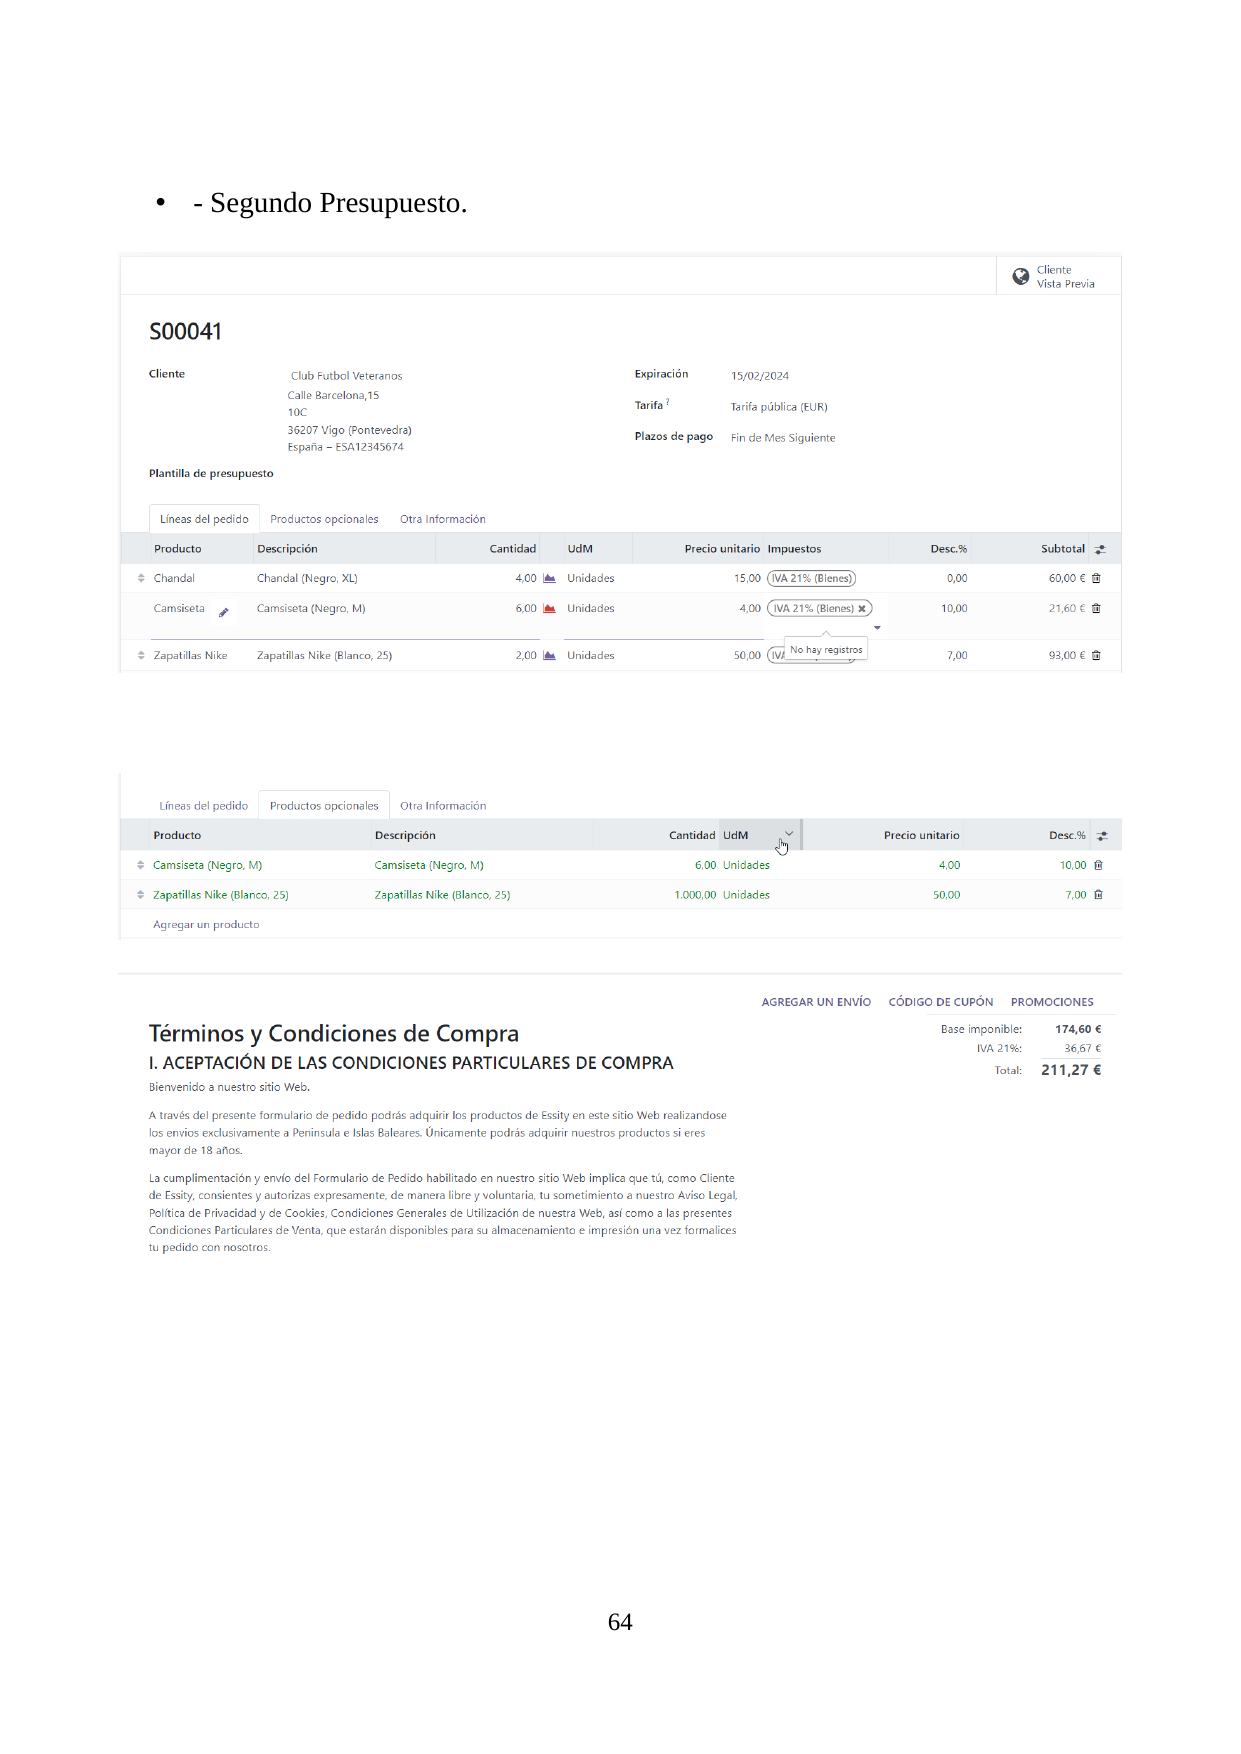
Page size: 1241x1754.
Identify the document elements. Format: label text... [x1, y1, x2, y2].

picture [118, 972, 1123, 1268]
picture [118, 773, 1123, 940]
picture [118, 252, 1123, 673]
list - Segundo Presupuesto. [156, 185, 1122, 219]
